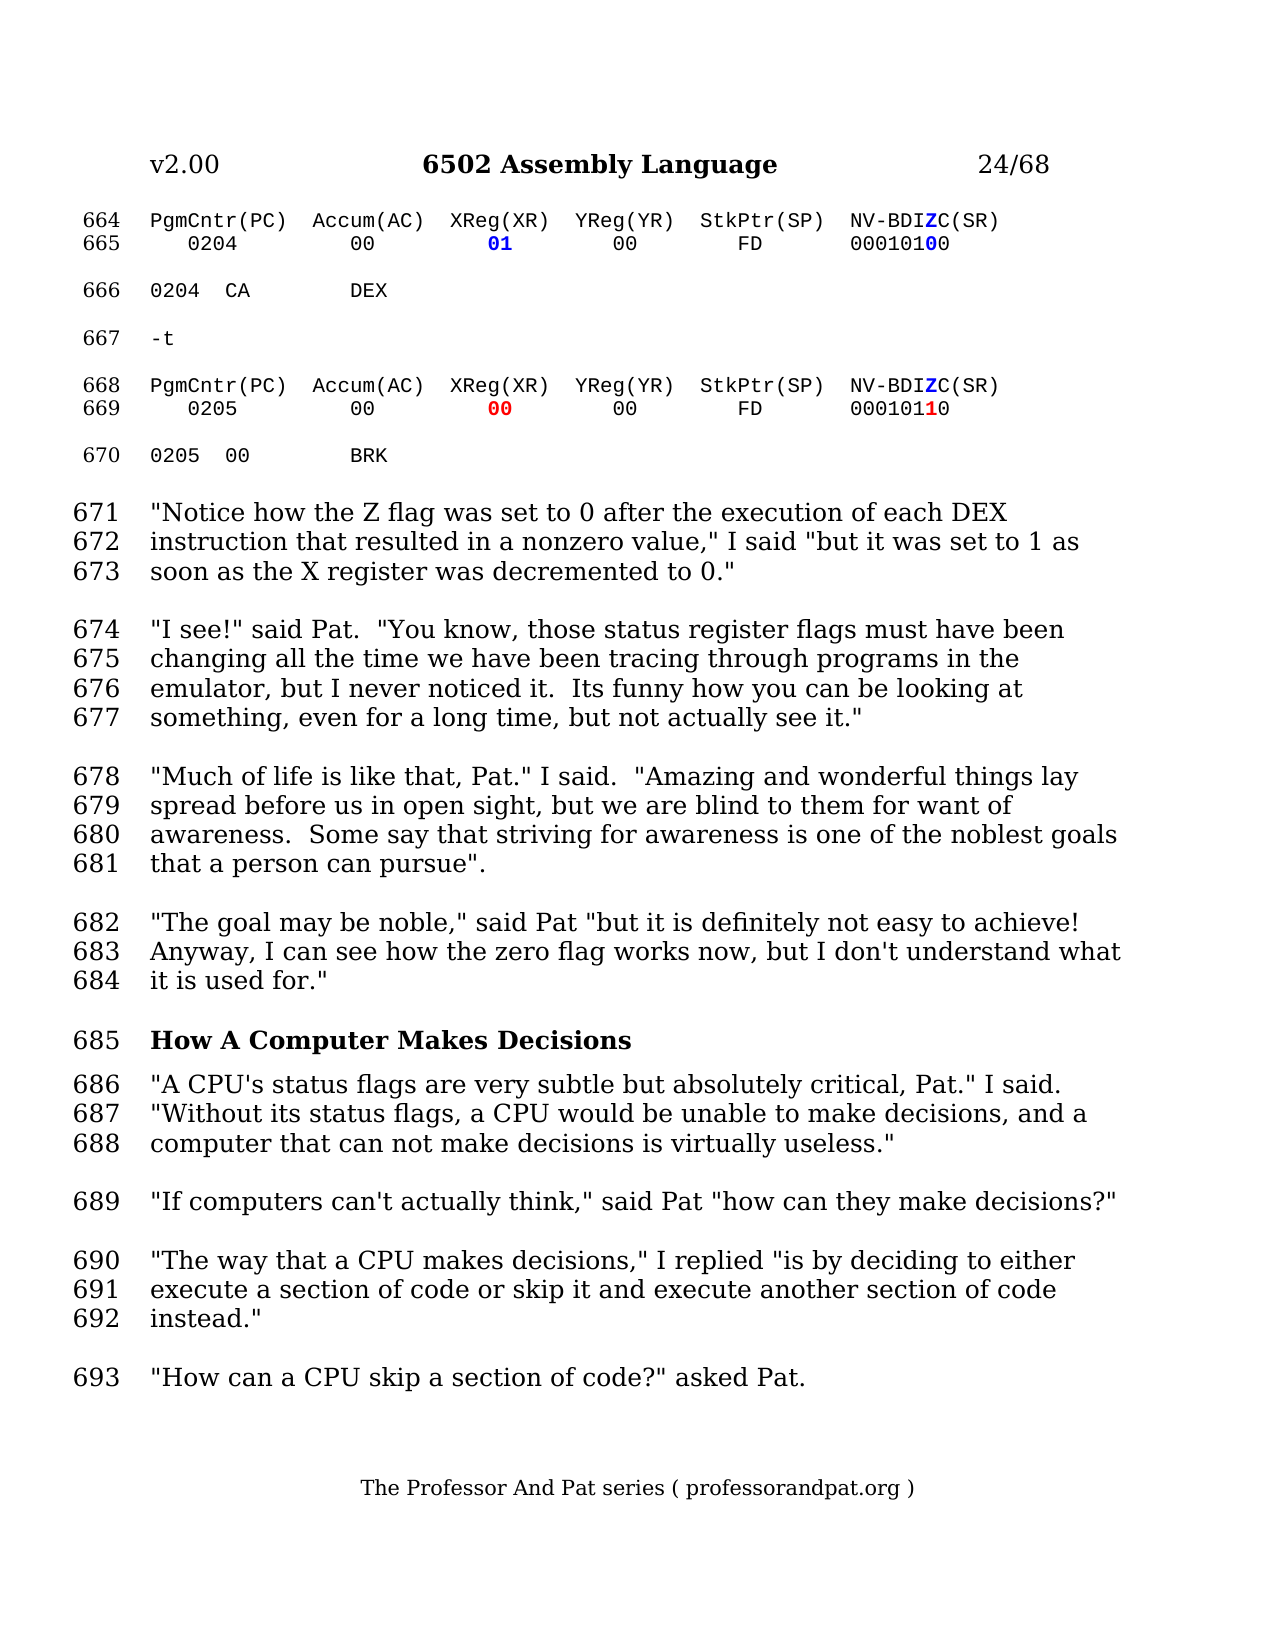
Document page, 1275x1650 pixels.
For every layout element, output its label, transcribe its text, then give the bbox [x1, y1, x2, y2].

text 0204 00 01 00 FD 00010100 [150, 233, 1125, 257]
text "A CPU's status flags are very subtle but absolutely critical, Pat." I said. "Without its status flags, a CPU would be unable to make decisions, and a computer that can not make decisions is virtually useless." [150, 1070, 1125, 1158]
text "Notice how the Z flag was set to 0 after the execution of each DEX instruction that resulted in a nonzero value," I said "but it was set to 1 as soon as the X register was decremented to 0." [150, 498, 1125, 586]
text -t [150, 328, 1125, 351]
text "Much of life is like that, Pat." I said. "Amazing and wonderful things lay spread before us in open sight, but we are blind to them for want of awareness. Some say that striving for awareness is one of the noblest goals that a person can pursue". [150, 762, 1125, 879]
text "I see!" said Pat. "You know, those status register flags must have been changing all the time we have been tracing through programs in the emulator, but I never noticed it. Its funny how you can be looking at something, even for a long time, but not actually see it." [150, 615, 1125, 732]
text "The goal may be noble," said Pat "but it is definitely not easy to achieve! Anyway, I can see how the zero flag works now, but I don't understand what it is used for." [150, 908, 1125, 996]
subtitle How A Computer Makes Decisions [150, 1026, 1125, 1055]
text "The way that a CPU makes decisions," I replied "is by deciding to either execute a section of code or skip it and execute another section of code instead." [150, 1246, 1125, 1334]
text 0205 00 BRK [150, 445, 1125, 469]
text "If computers can't actually think," said Pat "how can they make decisions?" [150, 1187, 1125, 1217]
text PgmCntr(PC) Accum(AC) XReg(XR) YReg(YR) StkPtr(SP) NV-BDIZC(SR) [150, 210, 1125, 233]
text "How can a CPU skip a section of code?" asked Pat. [150, 1363, 1125, 1392]
text PgmCntr(PC) Accum(AC) XReg(XR) YReg(YR) StkPtr(SP) NV-BDIZC(SR) [150, 375, 1125, 398]
text 0205 00 00 00 FD 00010110 [150, 398, 1125, 422]
text 0204 CA DEX [150, 281, 1125, 304]
